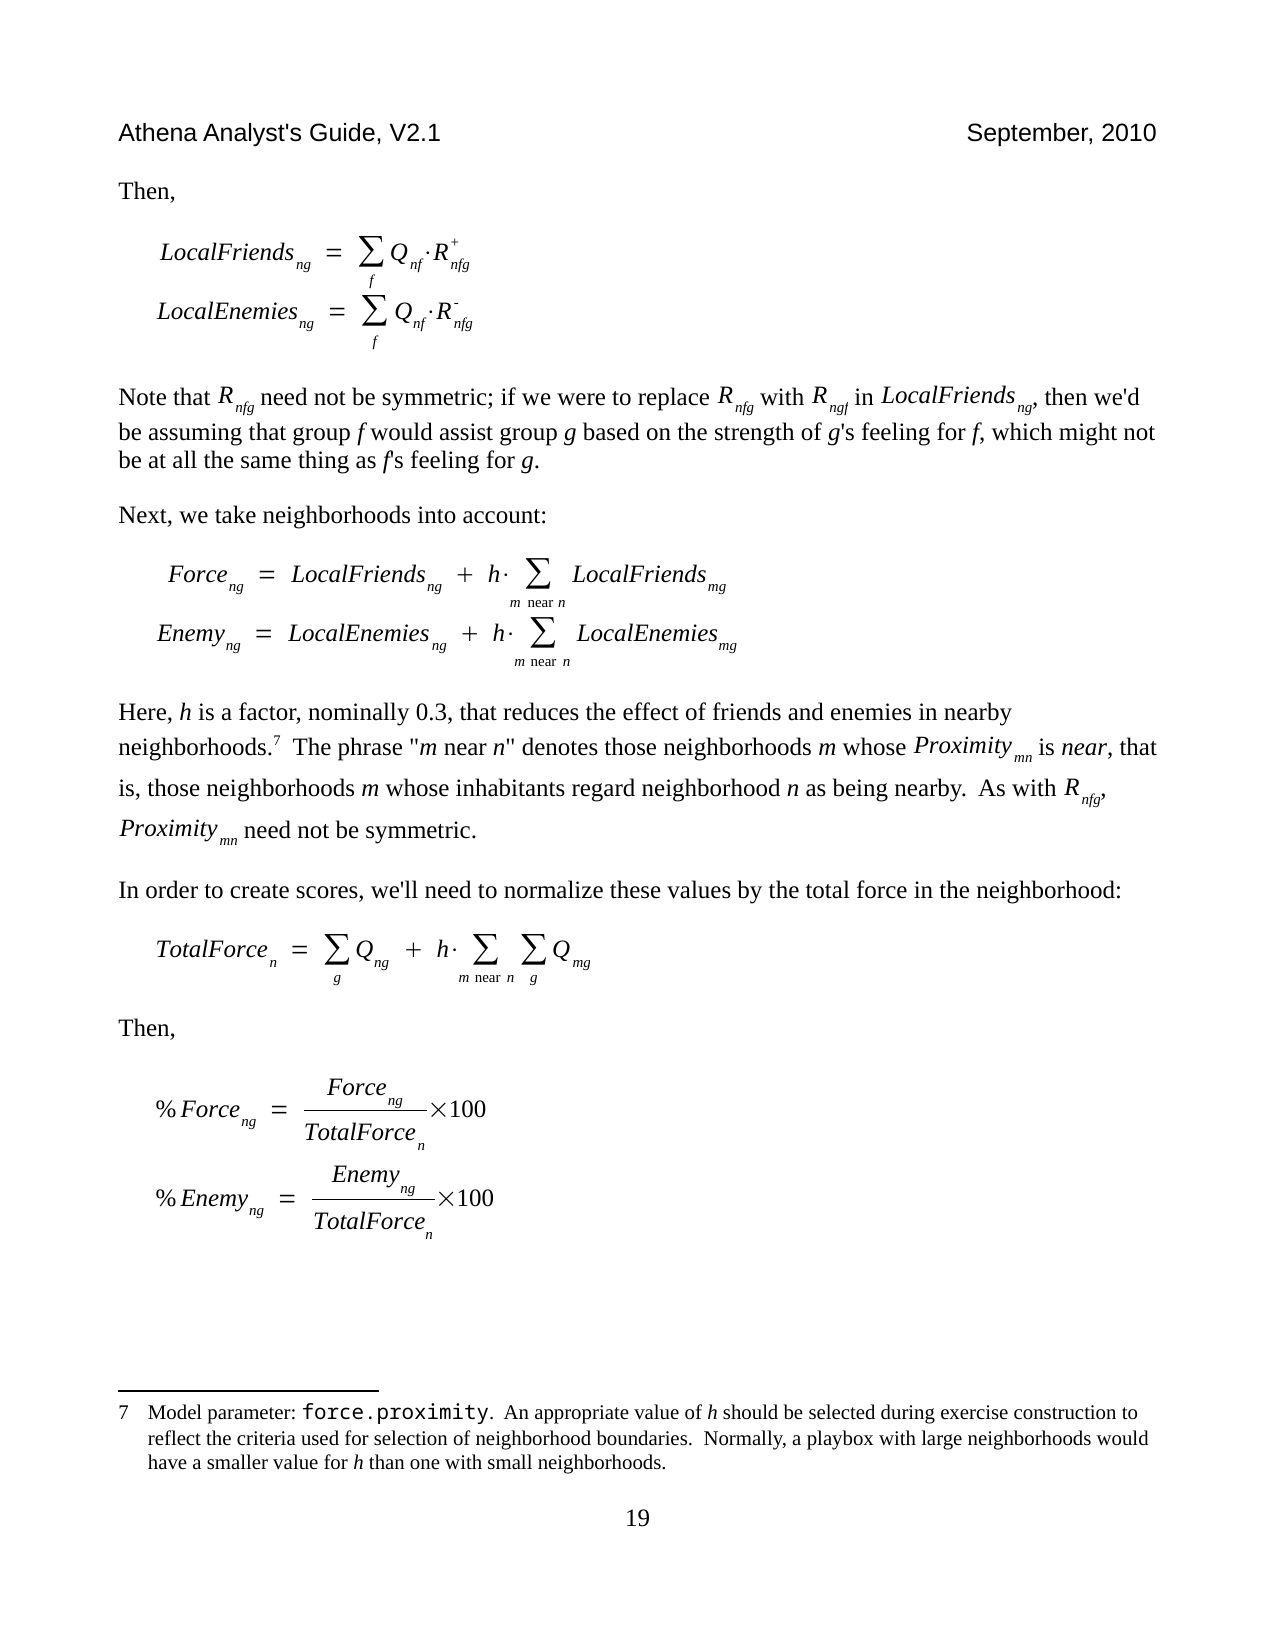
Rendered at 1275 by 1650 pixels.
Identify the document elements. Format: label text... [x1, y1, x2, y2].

text Then, [118, 1013, 1157, 1042]
text Then, [118, 176, 1157, 205]
text Next, we take neighborhoods into account: [118, 500, 1157, 528]
text Note that need not be symmetric; if we were to replace with in , then we'd be assuming that group f would assist group g based on the strength of g's feeling for f, which might not be at all the same thing as f's feeling for g. [118, 375, 1157, 474]
text Model parameter: force.proximity. An appropriate value of h should be selected during exercise construction to reflect the criteria used for selection of neighborhood boundaries. Normally, a playbox with large neighborhoods would have a smaller value for h than one with small neighborhoods. [118, 1397, 1157, 1474]
text In order to create scores, we'll need to normalize these values by the total force in the neighborhood: [118, 876, 1157, 904]
text Here, h is a factor, nominally 0.3, that reduces the effect of friends and enemies in nearby neighborhoods. The phrase "m near n" denotes those neighborhoods m whose is near, that is, those neighborhoods m whose inhabitants regard neighborhood n as being nearby. As with , need not be symmetric. [118, 697, 1157, 850]
